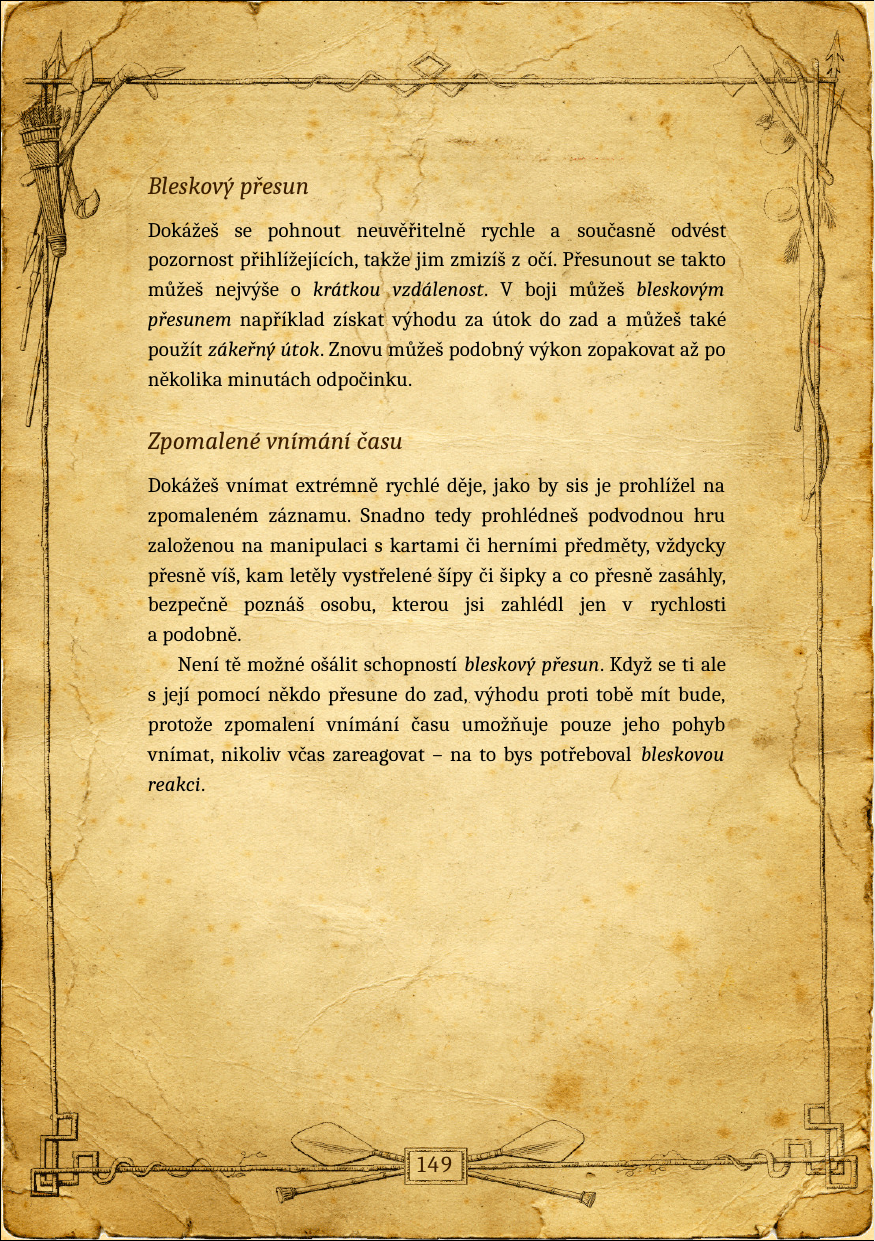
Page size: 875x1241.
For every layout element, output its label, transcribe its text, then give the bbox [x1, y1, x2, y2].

subtitle Bleskový přesun [148, 172, 726, 201]
text Dokážeš se pohnout neuvěřitelně rychle a⁠ současně odvést pozornost přihlížejících, takže jim zmizíš z⁠ očí. Přesunout se takto můžeš nejvýše o⁠ krátkou vzdálenost. V⁠ boji můžeš bleskovým přesunem například získat výhodu za útok do zad a⁠ můžeš také použít zákeřný útok. Znovu můžeš podobný výkon zopakovat až po několika minutách odpočinku. [148, 218, 726, 392]
picture [1, 1, 874, 1240]
subtitle Zpomalené vnímání času [148, 427, 726, 456]
text Dokážeš vnímat extrémně rychlé děje, jako by sis je prohlížel na zpomaleném záznamu. Snadno tedy prohlédneš podvodnou hru založenou na manipulaci s⁠ kartami či herními předměty, vždycky přesně víš, kam letěly vystřelené šípy či šipky a⁠ co přesně zasáhly, bezpečně poznáš osobu, kterou jsi zahlédl jen v⁠ rychlosti a⁠ podobně. Není tě možné ošálit schopností bleskový přesun. Když se ti ale s⁠ její pomocí někdo přesune do zad, výhodu proti tobě mít bude, protože zpomalení vnímání času umožňuje pouze jeho pohyb vnímat, nikoliv včas zareagovat – na to bys potřeboval bleskovou reakci. [148, 473, 726, 796]
